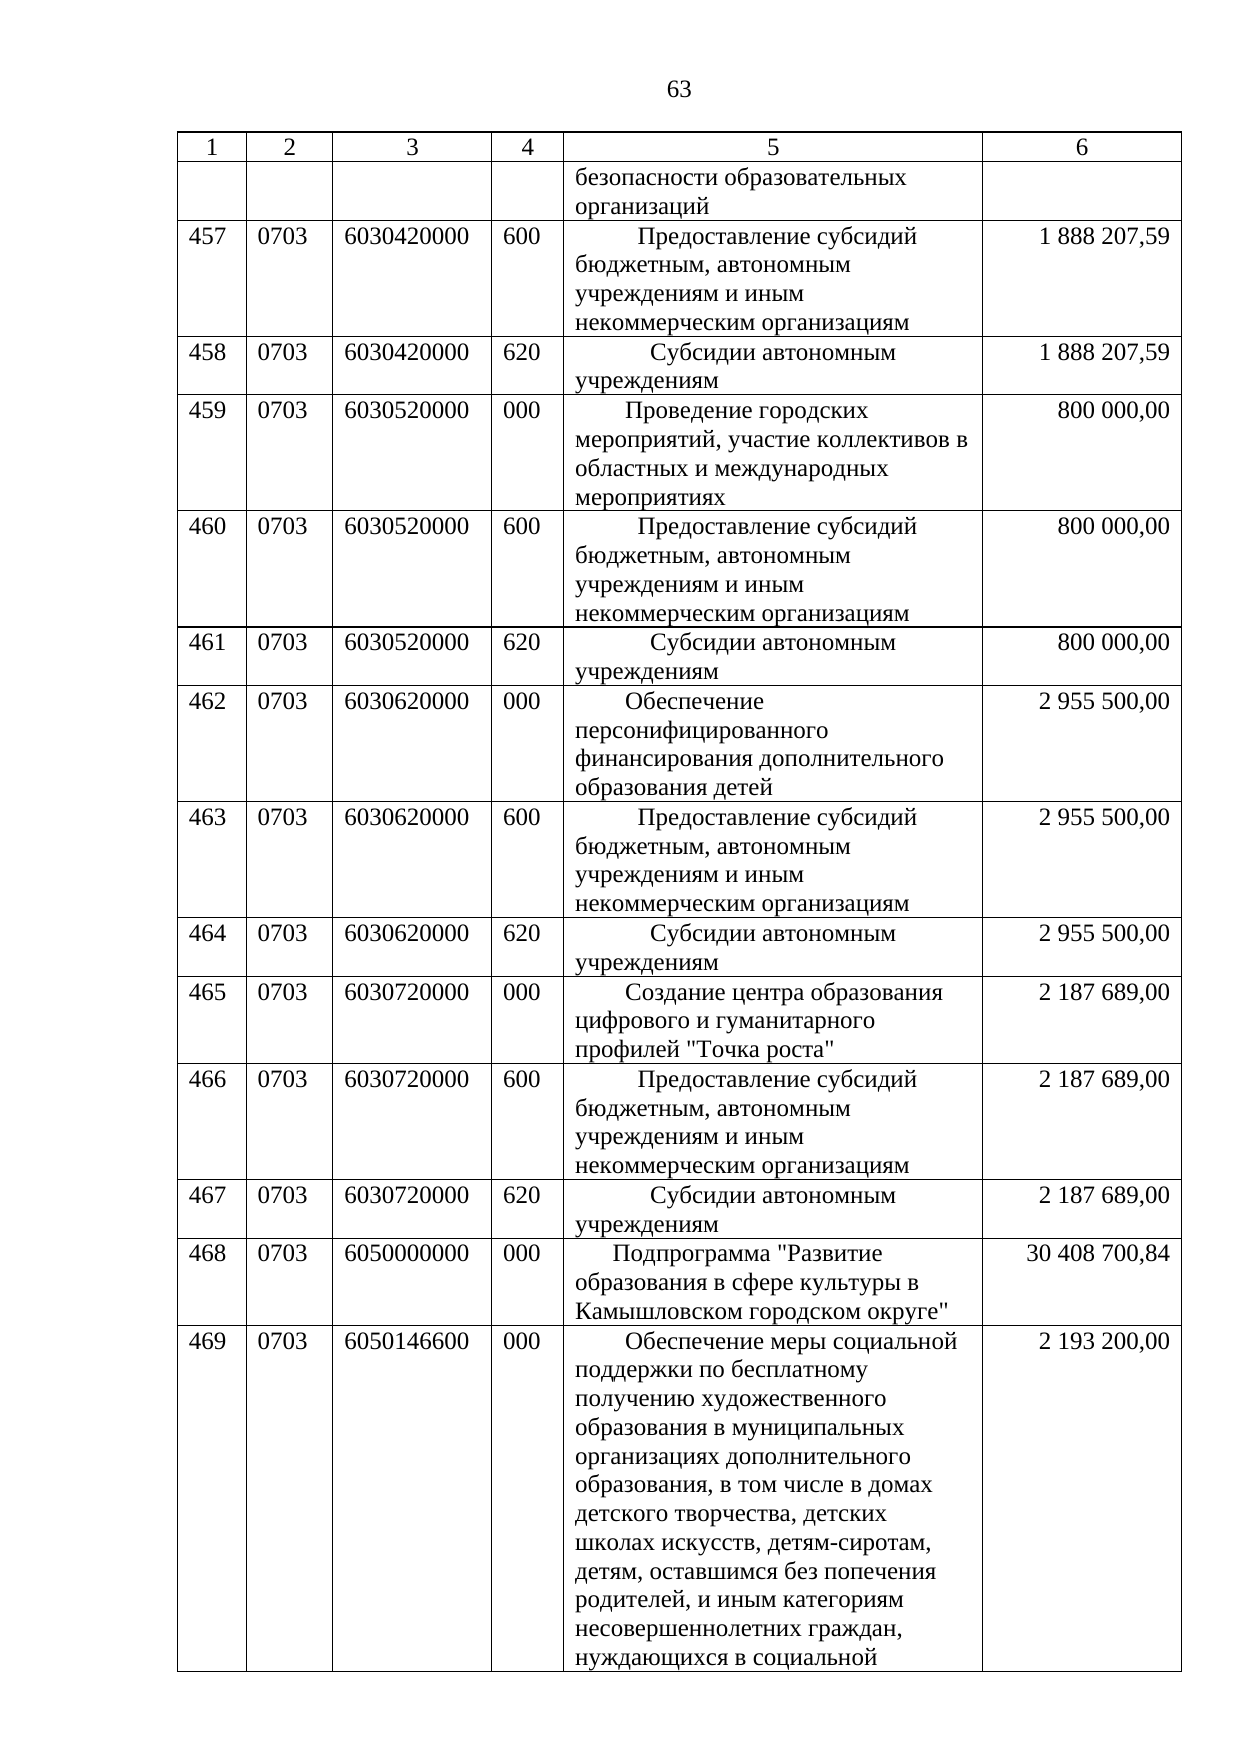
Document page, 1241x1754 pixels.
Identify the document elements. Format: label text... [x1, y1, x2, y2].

table_cell 463 [178, 802, 246, 917]
table_cell Предоставление субсидий бюджетным, автономным учреждениям и иным некоммерческим организациям [564, 802, 982, 917]
table_cell Субсидии автономным учреждениям [564, 918, 982, 976]
table_cell 6050146600 [333, 1326, 491, 1671]
table_cell 458 [178, 337, 246, 394]
table_cell 461 [178, 628, 246, 685]
table_cell 0703 [247, 337, 332, 394]
table_cell 600 [492, 802, 563, 917]
table_cell 2 187 689,00 [983, 1064, 1181, 1179]
table_cell 0703 [247, 1326, 332, 1671]
table_cell 6030720000 [333, 977, 491, 1063]
table_cell [492, 162, 563, 220]
table_cell 467 [178, 1180, 246, 1237]
table_header 5 [564, 133, 982, 161]
table_cell 466 [178, 1064, 246, 1179]
table_header 4 [492, 133, 563, 161]
table_cell 0703 [247, 686, 332, 801]
table_cell Предоставление субсидий бюджетным, автономным учреждениям и иным некоммерческим организациям [564, 511, 982, 626]
table_cell 0703 [247, 511, 332, 626]
table_cell [983, 162, 1181, 220]
table_cell 1 888 207,59 [983, 337, 1181, 394]
table_cell 460 [178, 511, 246, 626]
table_cell 465 [178, 977, 246, 1063]
table_header 1 [178, 133, 246, 161]
table_header 3 [333, 133, 491, 161]
table_cell 6030520000 [333, 395, 491, 510]
table_cell Предоставление субсидий бюджетным, автономным учреждениям и иным некоммерческим организациям [564, 1064, 982, 1179]
table_cell 469 [178, 1326, 246, 1671]
table_cell 2 955 500,00 [983, 686, 1181, 801]
table_cell 6030420000 [333, 337, 491, 394]
table_cell 2 193 200,00 [983, 1326, 1181, 1671]
table_cell 468 [178, 1239, 246, 1325]
table_cell 600 [492, 511, 563, 626]
table_cell 0703 [247, 395, 332, 510]
table_cell 0703 [247, 802, 332, 917]
table_cell 6030620000 [333, 802, 491, 917]
table_cell 000 [492, 1239, 563, 1325]
table_cell 620 [492, 918, 563, 976]
table_cell 6030720000 [333, 1064, 491, 1179]
table_cell 0703 [247, 918, 332, 976]
table_cell 600 [492, 1064, 563, 1179]
table_cell Субсидии автономным учреждениям [564, 1180, 982, 1237]
table_cell 800 000,00 [983, 628, 1181, 685]
table_cell 6030620000 [333, 686, 491, 801]
table_cell 0703 [247, 977, 332, 1063]
table_cell 000 [492, 686, 563, 801]
table_cell 0703 [247, 1064, 332, 1179]
table_cell 2 955 500,00 [983, 918, 1181, 976]
table_cell 6030520000 [333, 511, 491, 626]
table_cell Проведение городских мероприятий, участие коллективов в областных и международных мероприятиях [564, 395, 982, 510]
table_cell 462 [178, 686, 246, 801]
table_cell Предоставление субсидий бюджетным, автономным учреждениям и иным некоммерческим организациям [564, 221, 982, 336]
table_cell 800 000,00 [983, 395, 1181, 510]
table_cell 464 [178, 918, 246, 976]
table_cell Создание центра образования цифрового и гуманитарного профилей "Точка роста" [564, 977, 982, 1063]
table_cell 000 [492, 977, 563, 1063]
table_cell Субсидии автономным учреждениям [564, 337, 982, 394]
table_cell 457 [178, 221, 246, 336]
table_cell [333, 162, 491, 220]
table_cell 459 [178, 395, 246, 510]
table_cell 2 187 689,00 [983, 1180, 1181, 1237]
table_cell 000 [492, 1326, 563, 1671]
table_cell 800 000,00 [983, 511, 1181, 626]
table_cell Подпрограмма "Развитие образования в сфере культуры в Камышловском городском округе" [564, 1239, 982, 1325]
table_cell 0703 [247, 1180, 332, 1237]
table_cell 6030720000 [333, 1180, 491, 1237]
table_cell 1 888 207,59 [983, 221, 1181, 336]
table_cell 0703 [247, 221, 332, 336]
table_cell 600 [492, 221, 563, 336]
table_cell 620 [492, 337, 563, 394]
table_cell 000 [492, 395, 563, 510]
table_cell 6030420000 [333, 221, 491, 336]
table_cell 2 187 689,00 [983, 977, 1181, 1063]
table_cell 2 955 500,00 [983, 802, 1181, 917]
table_cell [178, 162, 246, 220]
table_cell Субсидии автономным учреждениям [564, 628, 982, 685]
table_cell 0703 [247, 1239, 332, 1325]
table_cell безопасности образовательных организаций [564, 162, 982, 220]
table_cell Обеспечение меры социальной поддержки по бесплатному получению художественного образования в муниципальных организациях дополнительного образования, в том числе в домах детского творчества, детских школах искусств, детям-сиротам, детям, оставшимся без попечения родителей, и иным категориям несовершеннолетних граждан, нуждающихся в социальной [564, 1326, 982, 1671]
table_header 2 [247, 133, 332, 161]
table_cell 620 [492, 628, 563, 685]
table_header 6 [983, 133, 1181, 161]
table_cell Обеспечение персонифицированного финансирования дополнительного образования детей [564, 686, 982, 801]
table_cell 6030520000 [333, 628, 491, 685]
table_cell [247, 162, 332, 220]
table_cell 30 408 700,84 [983, 1239, 1181, 1325]
table_cell 620 [492, 1180, 563, 1237]
table_cell 0703 [247, 628, 332, 685]
table_cell 6030620000 [333, 918, 491, 976]
table_cell 6050000000 [333, 1239, 491, 1325]
